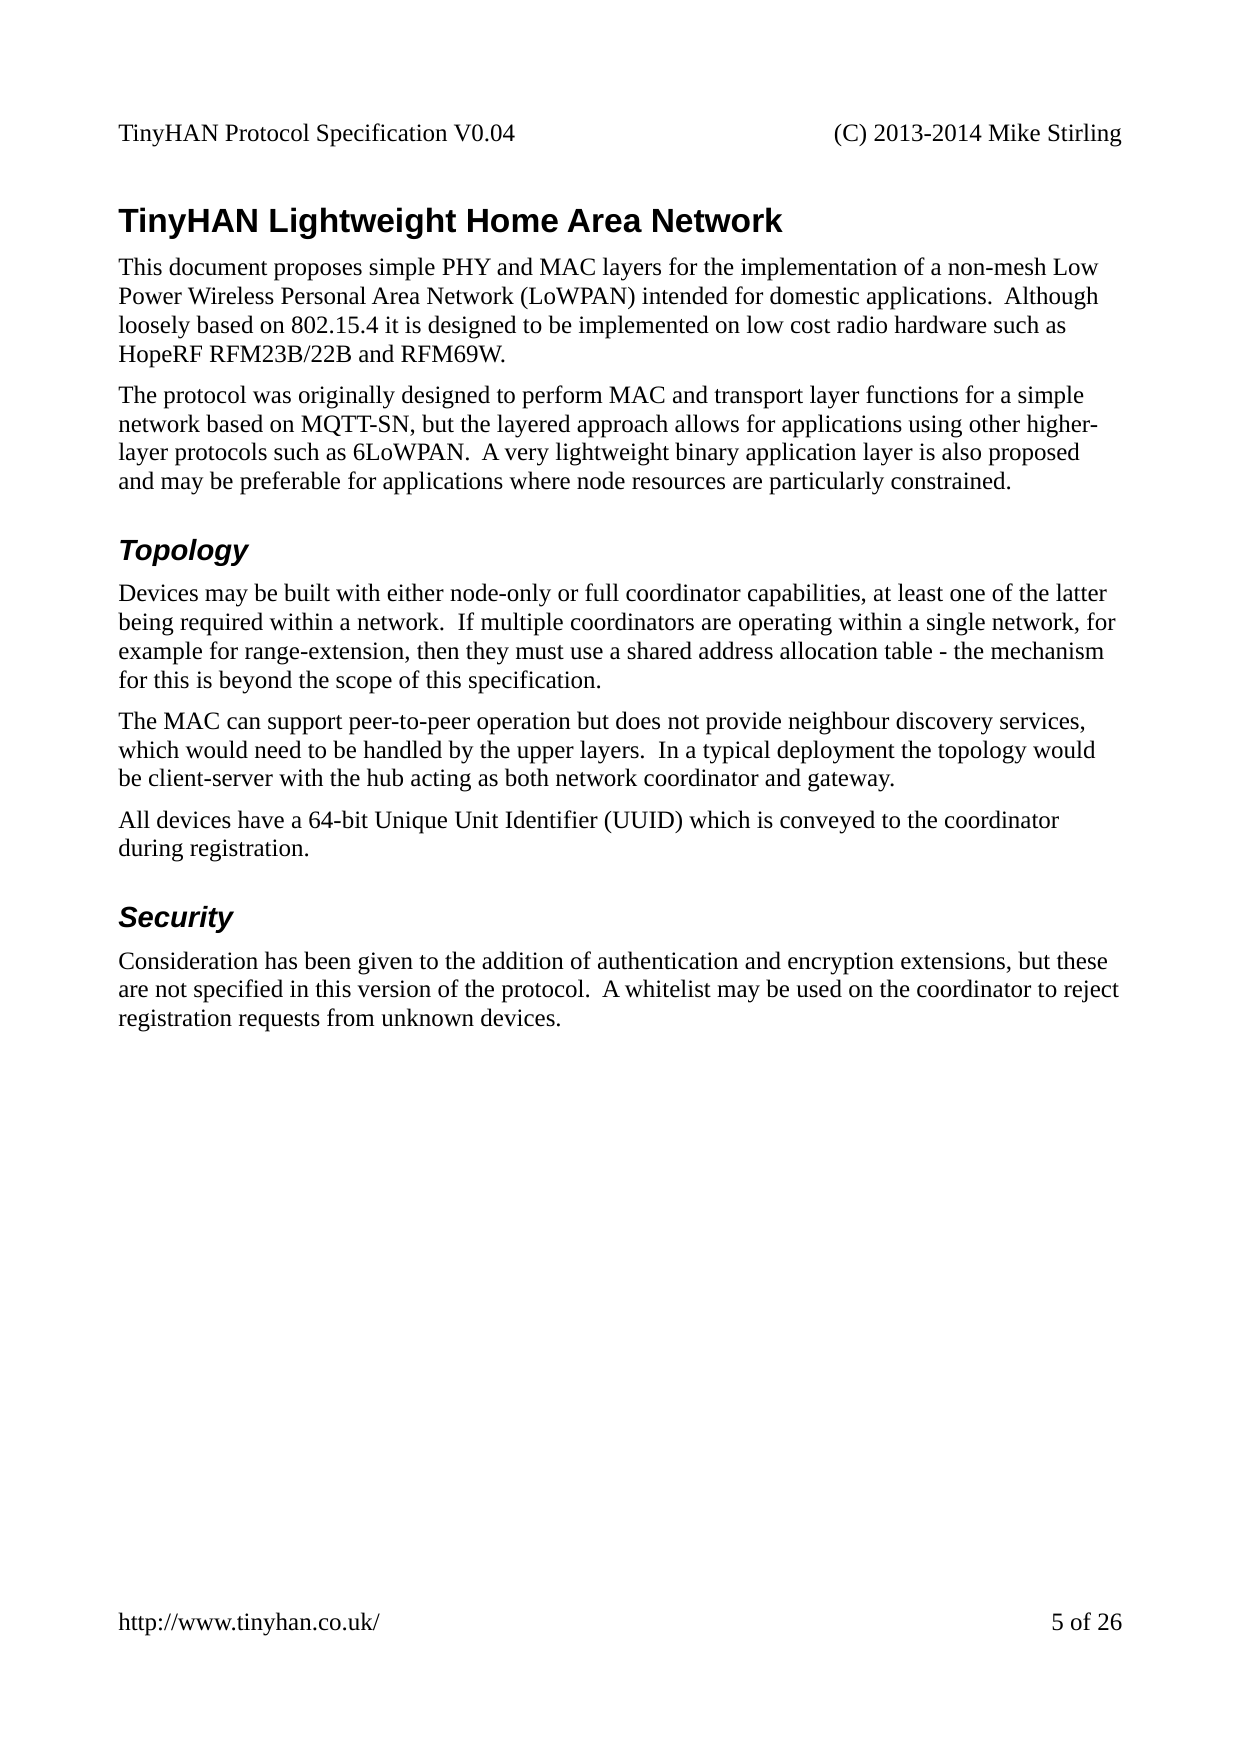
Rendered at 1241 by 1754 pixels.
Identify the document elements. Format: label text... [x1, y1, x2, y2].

text This document proposes simple PHY and MAC layers for the implementation of a non-mesh Low Power Wireless Personal Area Network (LoWPAN) intended for domestic applications. Although loosely based on 802.15.4 it is designed to be implemented on low cost radio hardware such as HopeRF RFM23B/22B and RFM69W. [118, 252, 1122, 367]
text The MAC can support peer-to-peer operation but does not provide neighbour discovery services, which would need to be handled by the upper layers. In a typical deployment the topology would be client-server with the hub acting as both network coordinator and gateway. [118, 706, 1122, 792]
text Devices may be built with either node-only or full coordinator capabilities, at least one of the latter being required within a network. If multiple coordinators are operating within a single network, for example for range-extension, then they must use a shared address allocation table - the mechanism for this is beyond the scope of this specification. [118, 578, 1122, 693]
subtitle Security [118, 900, 1122, 933]
subtitle TinyHAN Lightweight Home Area Network [118, 201, 1122, 240]
subtitle Topology [118, 532, 1122, 566]
text All devices have a 64-bit Unique Unit Identifier (UUID) which is conveyed to the coordinator during registration. [118, 805, 1122, 862]
text Consideration has been given to the addition of authentication and encryption extensions, but these are not specified in this version of the protocol. A whitelist may be used on the coordinator to reject registration requests from unknown devices. [118, 946, 1122, 1032]
text The protocol was originally designed to perform MAC and transport layer functions for a simple network based on MQTT-SN, but the layered approach allows for applications using other higher-layer protocols such as 6LoWPAN. A very lightweight binary application layer is also proposed and may be preferable for applications where node resources are particularly constrained. [118, 380, 1122, 495]
